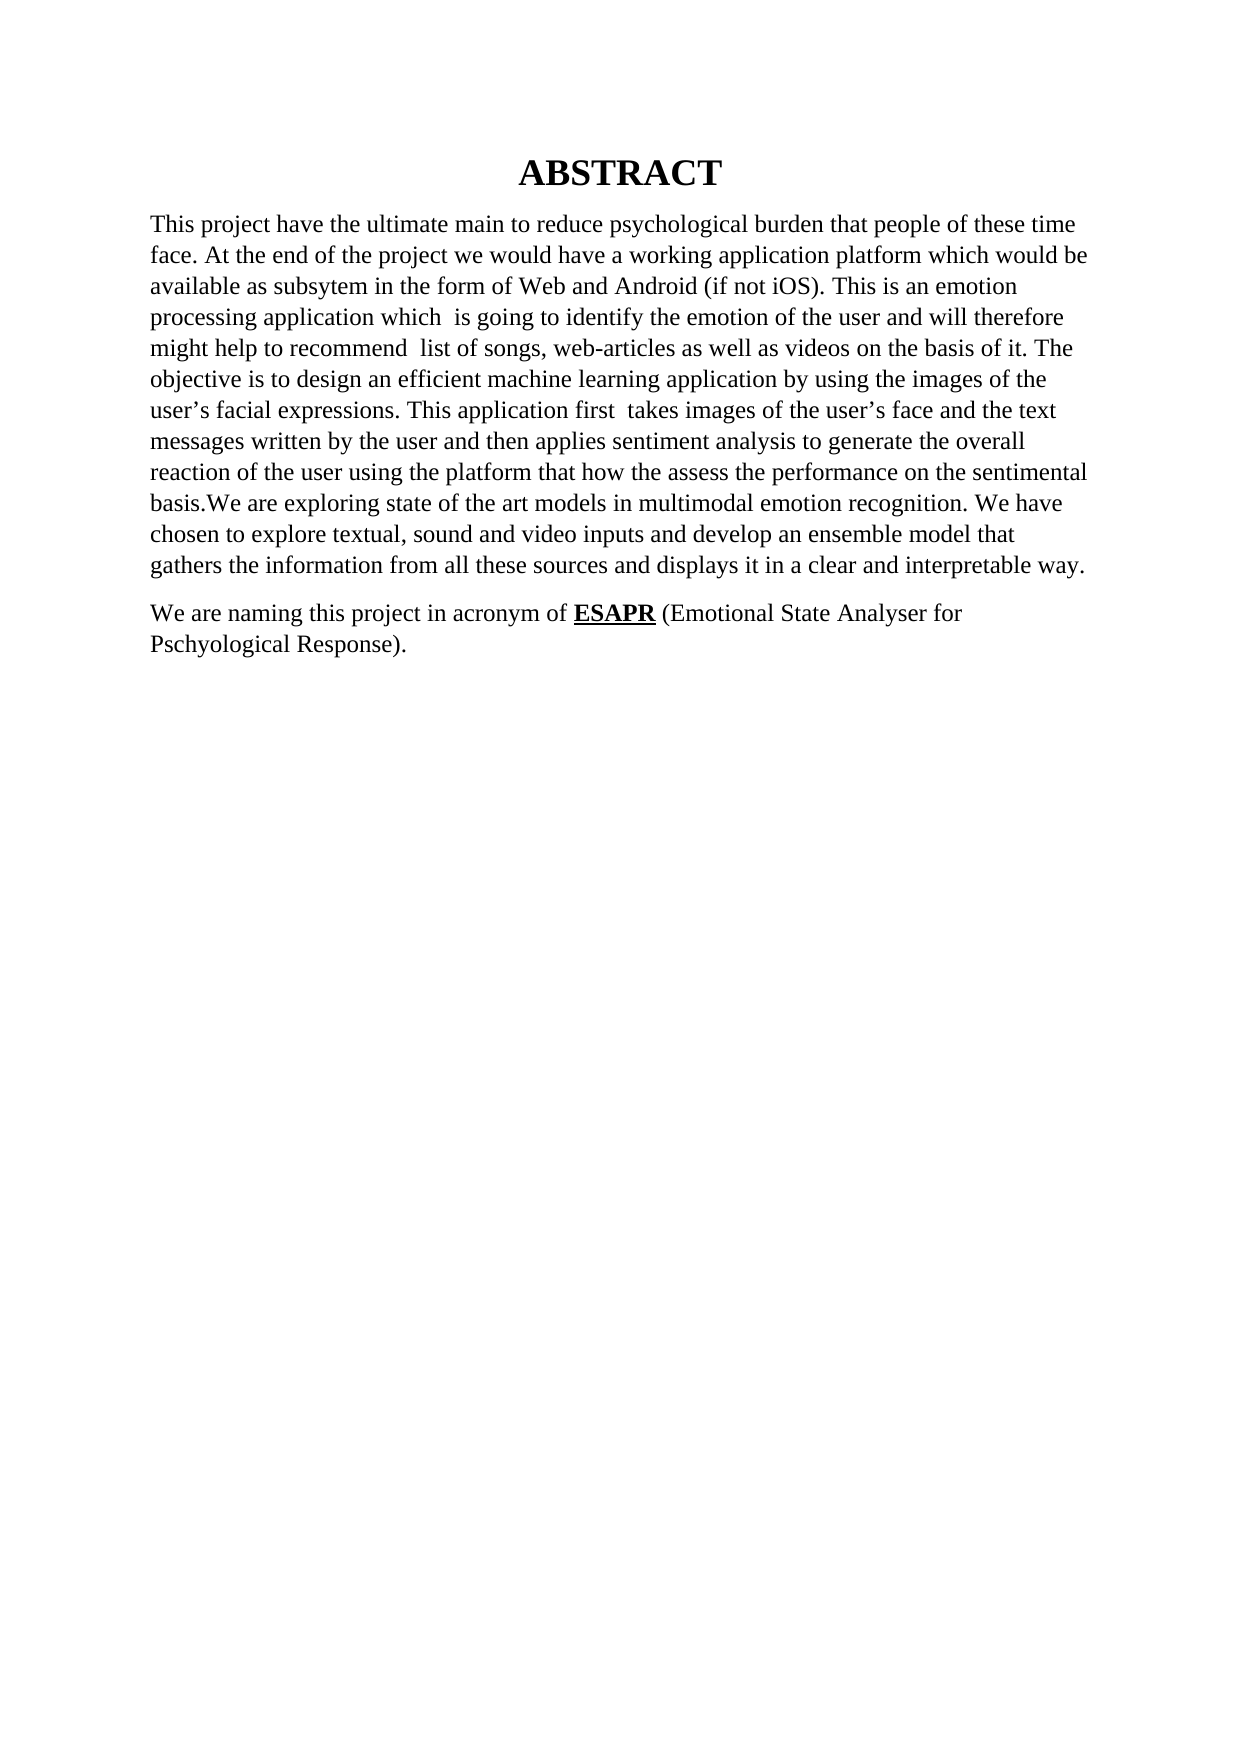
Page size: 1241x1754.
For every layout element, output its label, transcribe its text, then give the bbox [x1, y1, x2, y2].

text This project have the ultimate main to reduce psychological burden that people of these time face. At the end of the project we would have a working application platform which would be available as subsytem in the form of Web and Android (if not iOS). This is an emotion processing application which is going to identify the emotion of the user and will therefore might help to recommend list of songs, web-articles as well as videos on the basis of it. The objective is to design an efficient machine learning application by using the images of the user’s facial expressions. This application first takes images of the user’s face and the text messages written by the user and then applies sentiment analysis to generate the overall reaction of the user using the platform that how the assess the performance on the sentimental basis.We are exploring state of the art models in multimodal emotion recognition. We have chosen to explore textual, sound and video inputs and develop an ensemble model that gathers the information from all these sources and displays it in a clear and interpretable way. [150, 209, 1090, 579]
text We are naming this project in acronym of ESAPR (Emotional State Analyser for Pschyological Response). [150, 598, 1090, 658]
subtitle ABSTRACT [150, 150, 1090, 193]
